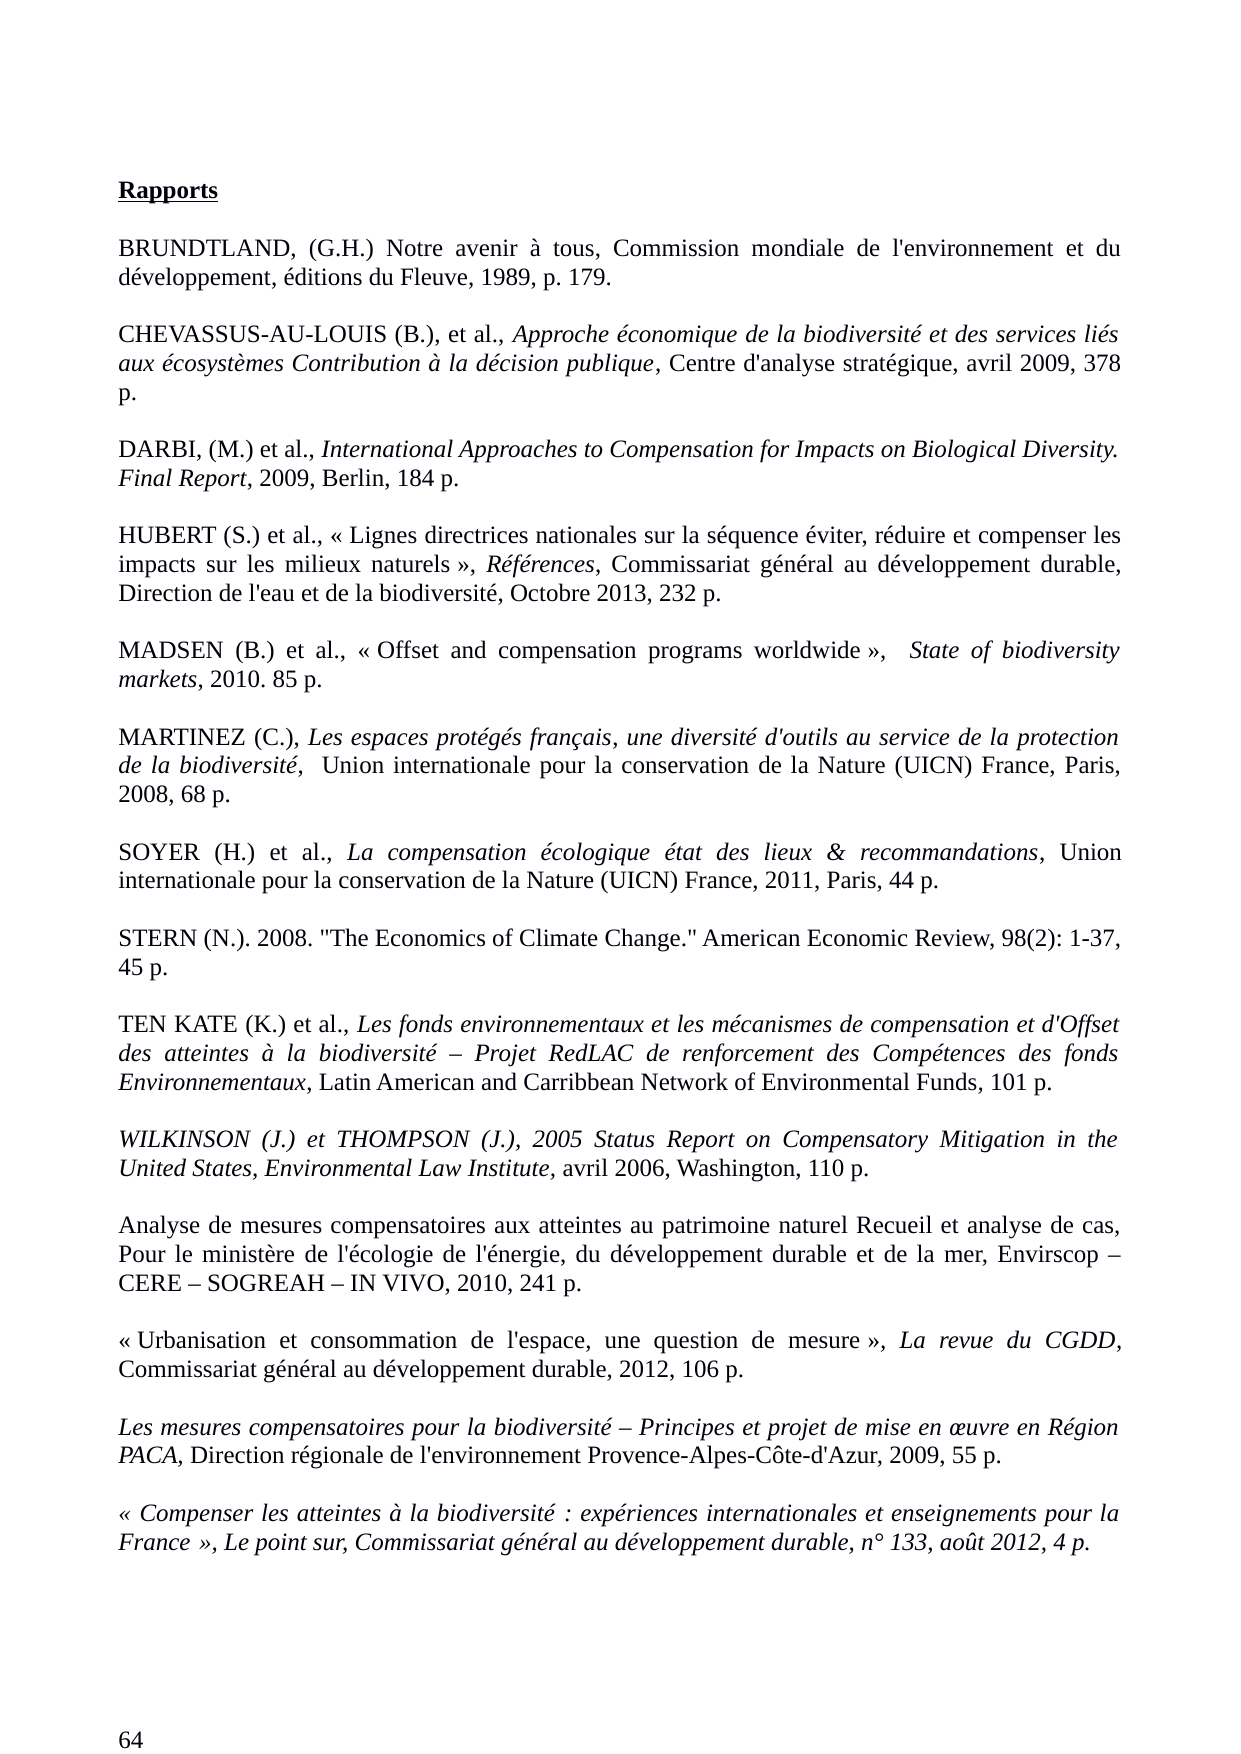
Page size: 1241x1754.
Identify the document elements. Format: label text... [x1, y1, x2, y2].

text Les mesures compensatoires pour la biodiversité – Principes et projet de mise en œuvre en Région PACA, Direction régionale de l'environnement Provence-Alpes-Côte-d'Azur, 2009, 55 p. [118, 1412, 1122, 1469]
text WILKINSON (J.) et THOMPSON (J.), 2005 Status Report on Compensatory Mitigation in the United States, Environmental Law Institute, avril 2006, Washington, 110 p. [118, 1124, 1122, 1182]
text « Compenser les atteintes à la biodiversité : expériences internationales et enseignements pour la France », Le point sur, Commissariat général au développement durable, n° 133, août 2012, 4 p. [118, 1498, 1122, 1556]
text MARTINEZ (C.), Les espaces protégés français, une diversité d'outils au service de la protection de la biodiversité, Union internationale pour la conservation de la Nature (UICN) France, Paris, 2008, 68 p. [118, 722, 1122, 808]
text Analyse de mesures compensatoires aux atteintes au patrimoine naturel Recueil et analyse de cas, Pour le ministère de l'écologie de l'énergie, du développement durable et de la mer, Envirscop – CERE – SOGREAH – IN VIVO, 2010, 241 p. [118, 1211, 1122, 1297]
text STERN (N.). 2008. "The Economics of Climate Change." American Economic Review, 98(2): 1-37, 45 p. [118, 923, 1122, 981]
text Rapports [118, 176, 1122, 204]
text TEN KATE (K.) et al., Les fonds environnementaux et les mécanismes de compensation et d'Offset des atteintes à la biodiversité – Projet RedLAC de renforcement des Compétences des fonds Environnementaux, Latin American and Carribbean Network of Environmental Funds, 101 p. [118, 1009, 1122, 1096]
text DARBI, (M.) et al., International Approaches to Compensation for Impacts on Biological Diversity. Final Report, 2009, Berlin, 184 p. [118, 434, 1122, 492]
text CHEVASSUS-AU-LOUIS (B.), et al., Approche économique de la biodiversité et des services liés aux écosystèmes Contribution à la décision publique, Centre d'analyse stratégique, avril 2009, 378 p. [118, 319, 1122, 406]
text SOYER (H.) et al., La compensation écologique état des lieux & recommandations, Union internationale pour la conservation de la Nature (UICN) France, 2011, Paris, 44 p. [118, 837, 1122, 894]
text MADSEN (B.) et al., « Offset and compensation programs worldwide », State of biodiversity markets, 2010. 85 p. [118, 636, 1122, 693]
text « Urbanisation et consommation de l'espace, une question de mesure », La revue du CGDD, Commissariat général au développement durable, 2012, 106 p. [118, 1326, 1122, 1383]
text BRUNDTLAND, (G.H.) Notre avenir à tous, Commission mondiale de l'environnement et du développement, éditions du Fleuve, 1989, p. 179. [118, 233, 1122, 291]
text HUBERT (S.) et al., « Lignes directrices nationales sur la séquence éviter, réduire et compenser les impacts sur les milieux naturels », Références, Commissariat général au développement durable, Direction de l'eau et de la biodiversité, Octobre 2013, 232 p. [118, 521, 1122, 607]
